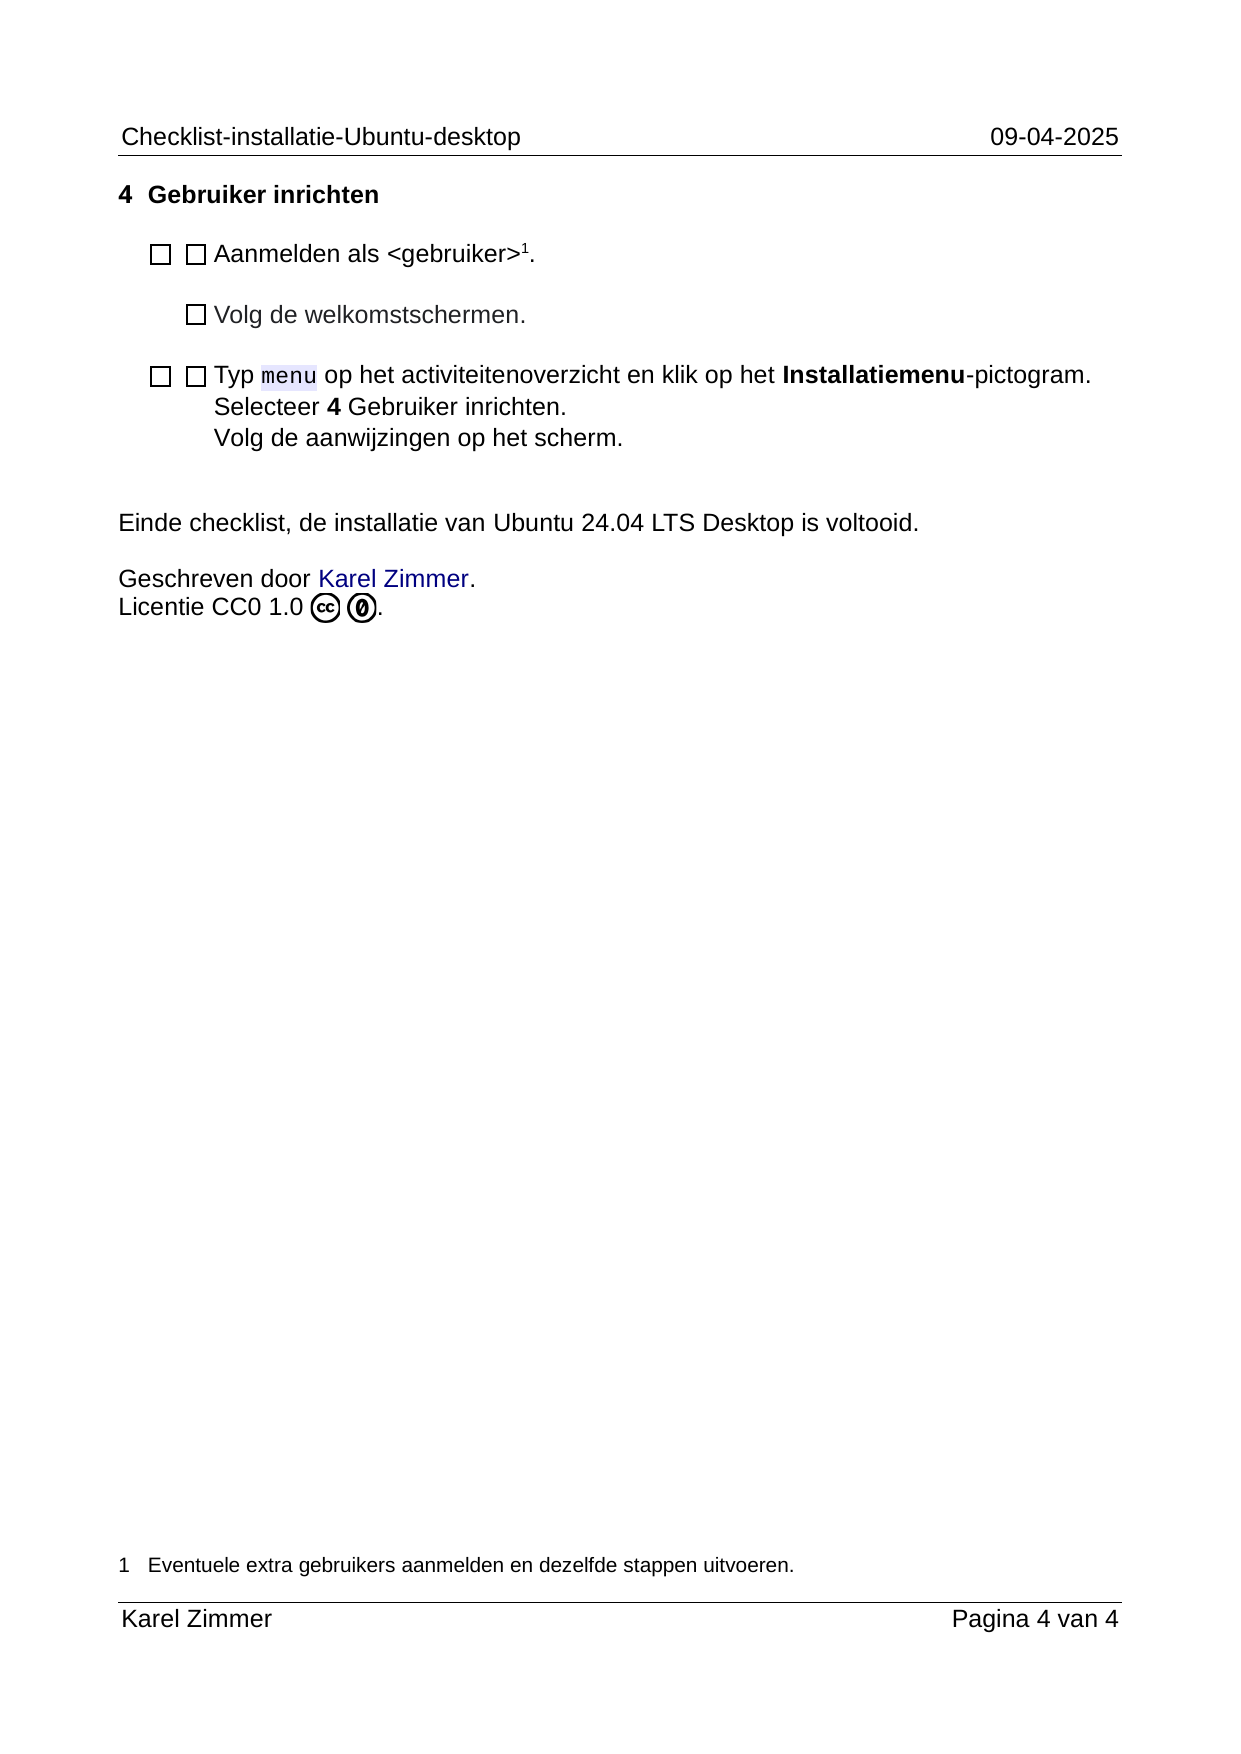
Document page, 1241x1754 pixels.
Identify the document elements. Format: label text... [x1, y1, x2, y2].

picture [310, 593, 340, 623]
picture [347, 593, 377, 623]
table_cell [118, 330, 142, 360]
table_cell [142, 360, 177, 392]
list Gebruiker inrichten [118, 177, 1122, 211]
table_cell [177, 423, 213, 453]
list Geschreven door Karel Zimmer. [118, 565, 1122, 593]
table_header [118, 239, 142, 269]
text Einde checklist, de installatie van Ubuntu 24.04 LTS Desktop is voltooid. [118, 509, 1122, 537]
list Licentie CC0 1.0 [118, 593, 310, 622]
table_cell [118, 423, 142, 453]
table_cell [142, 300, 177, 330]
table_cell [142, 392, 177, 422]
table_cell [177, 269, 213, 300]
table_cell [118, 269, 142, 300]
list . [377, 593, 1122, 622]
table_cell [177, 300, 213, 330]
table_cell [177, 392, 213, 422]
table_header Aanmelden als <gebruiker>. [213, 239, 1122, 269]
table_cell Volg de welkomstschermen. [213, 300, 1122, 330]
table_cell Volg de aanwijzingen op het scherm. [213, 423, 1122, 453]
table_cell [118, 360, 142, 392]
table_cell [177, 330, 213, 360]
table_cell [118, 392, 142, 422]
table_header [142, 239, 177, 269]
table_cell Typ menu op het activiteitenoverzicht en klik op het Installatiemenu-pictogram. [213, 360, 1122, 392]
table_cell [142, 330, 177, 360]
table_cell [142, 423, 177, 453]
table_cell [142, 269, 177, 300]
table_cell [213, 330, 1122, 360]
table_cell Selecteer 4 Gebruiker inrichten. [213, 392, 1122, 422]
table_cell [177, 360, 213, 392]
table_header [177, 239, 213, 269]
table_cell [213, 269, 1122, 300]
table_cell [118, 300, 142, 330]
